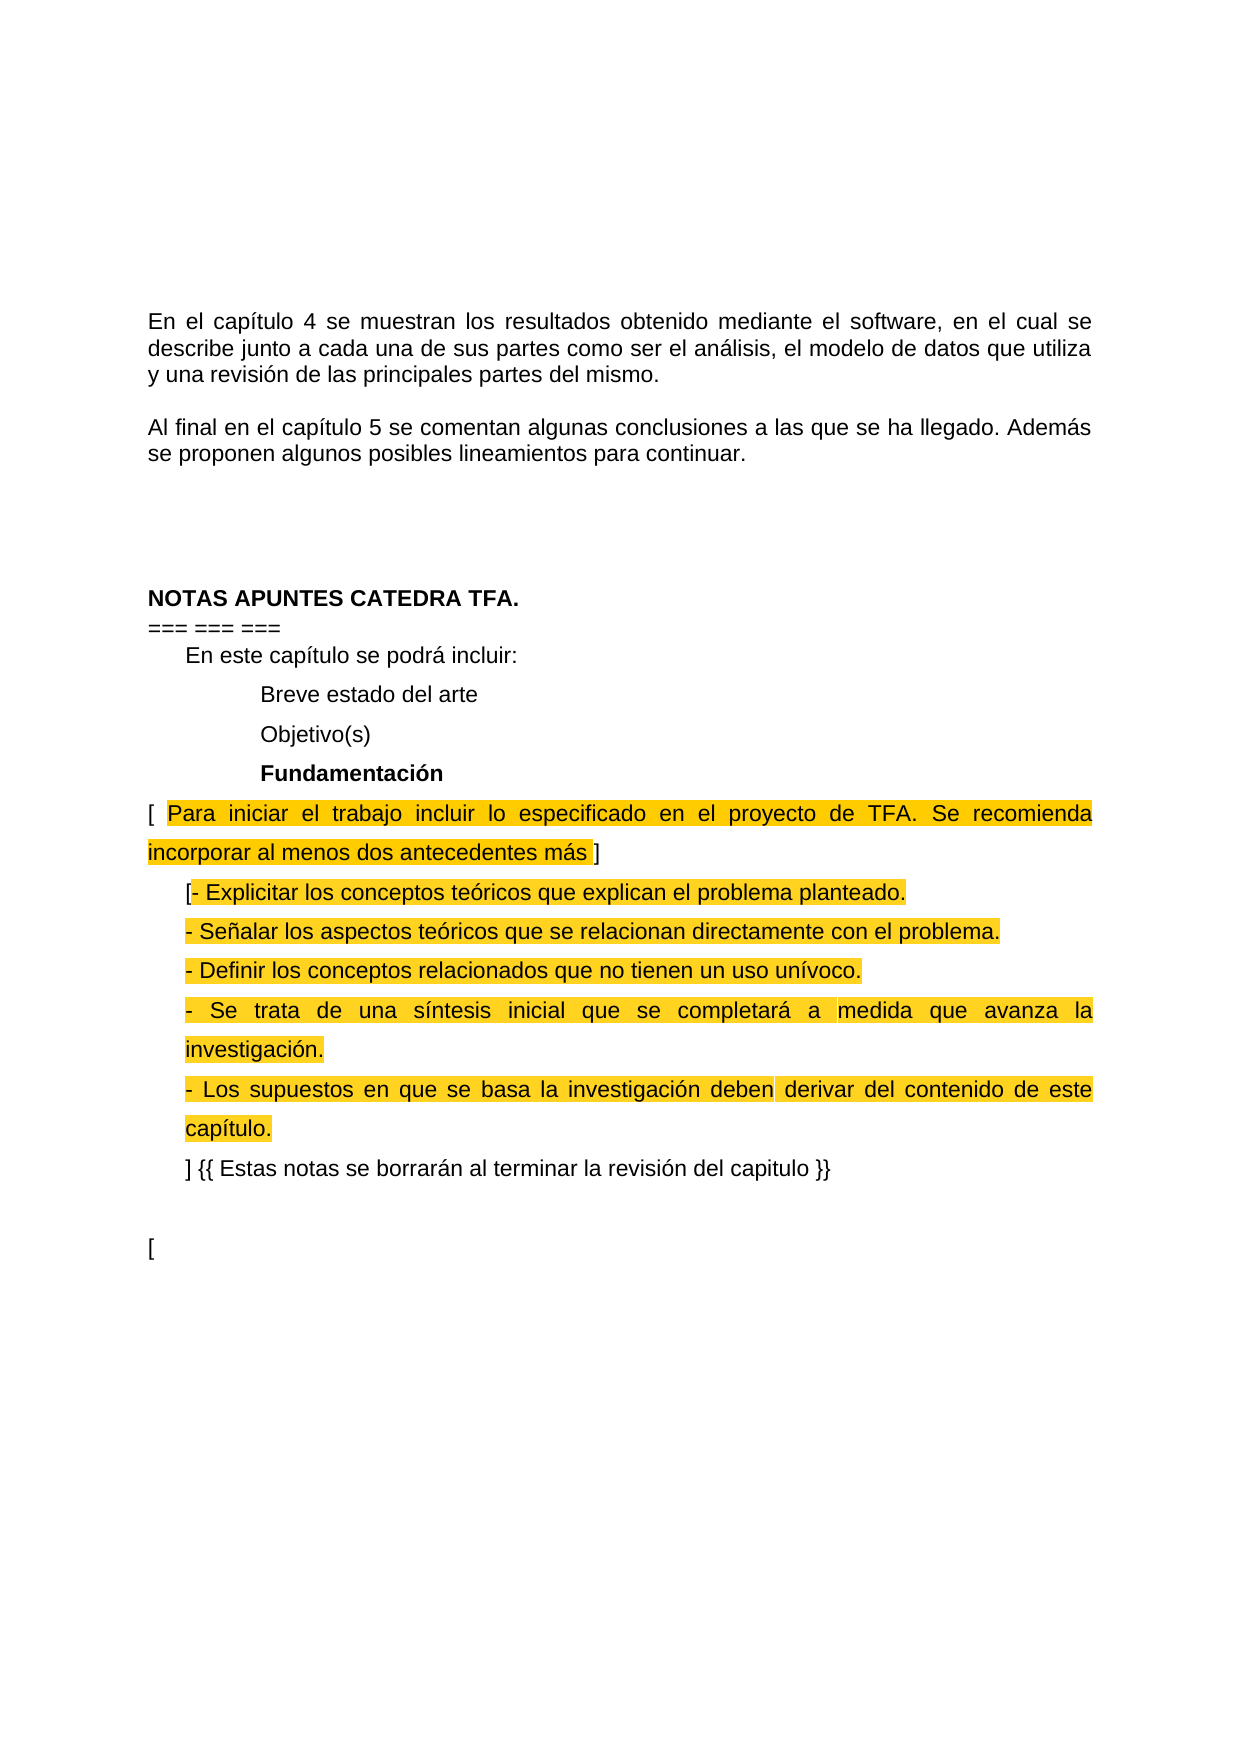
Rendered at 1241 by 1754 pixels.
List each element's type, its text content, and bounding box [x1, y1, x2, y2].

text Al final en el capítulo 5 se comentan algunas conclusiones a las que se ha llegado. Además se proponen algunos posibles lineamientos para continuar. [148, 414, 1093, 466]
text [ [148, 1234, 1093, 1260]
text - Definir los conceptos relacionados que no tienen un uso unívoco. [185, 957, 1093, 984]
text - Se trata de una síntesis inicial que se completará a medida que avanza la investigación. [185, 997, 1093, 1063]
text [- Explicitar los conceptos teóricos que explican el problema planteado. [185, 878, 1093, 905]
text NOTAS APUNTES CATEDRA TFA. [148, 585, 1093, 611]
text - Los supuestos en que se basa la investigación deben derivar del contenido de este capítulo. [185, 1076, 1093, 1142]
text [ Para iniciar el trabajo incluir lo especificado en el proyecto de TFA. Se recomienda incorporar al menos dos antecedentes más ] [148, 799, 1093, 865]
text - Señalar los aspectos teóricos que se relacionan directamente con el problema. [185, 918, 1093, 944]
text ] {{ Estas notas se borrarán al terminar la revisión del capitulo }} [185, 1155, 1093, 1181]
text Objetivo(s) [260, 721, 1093, 747]
text Fundamentación [260, 760, 1093, 786]
text En este capítulo se podrá incluir: [185, 642, 1093, 668]
text Breve estado del arte [260, 681, 1093, 707]
text === === === [148, 615, 1093, 642]
text En el capítulo 4 se muestran los resultados obtenido mediante el software, en el cual se describe junto a cada una de sus partes como ser el análisis, el modelo de datos que utiliza y una revisión de las principales partes del mismo. [148, 308, 1093, 387]
